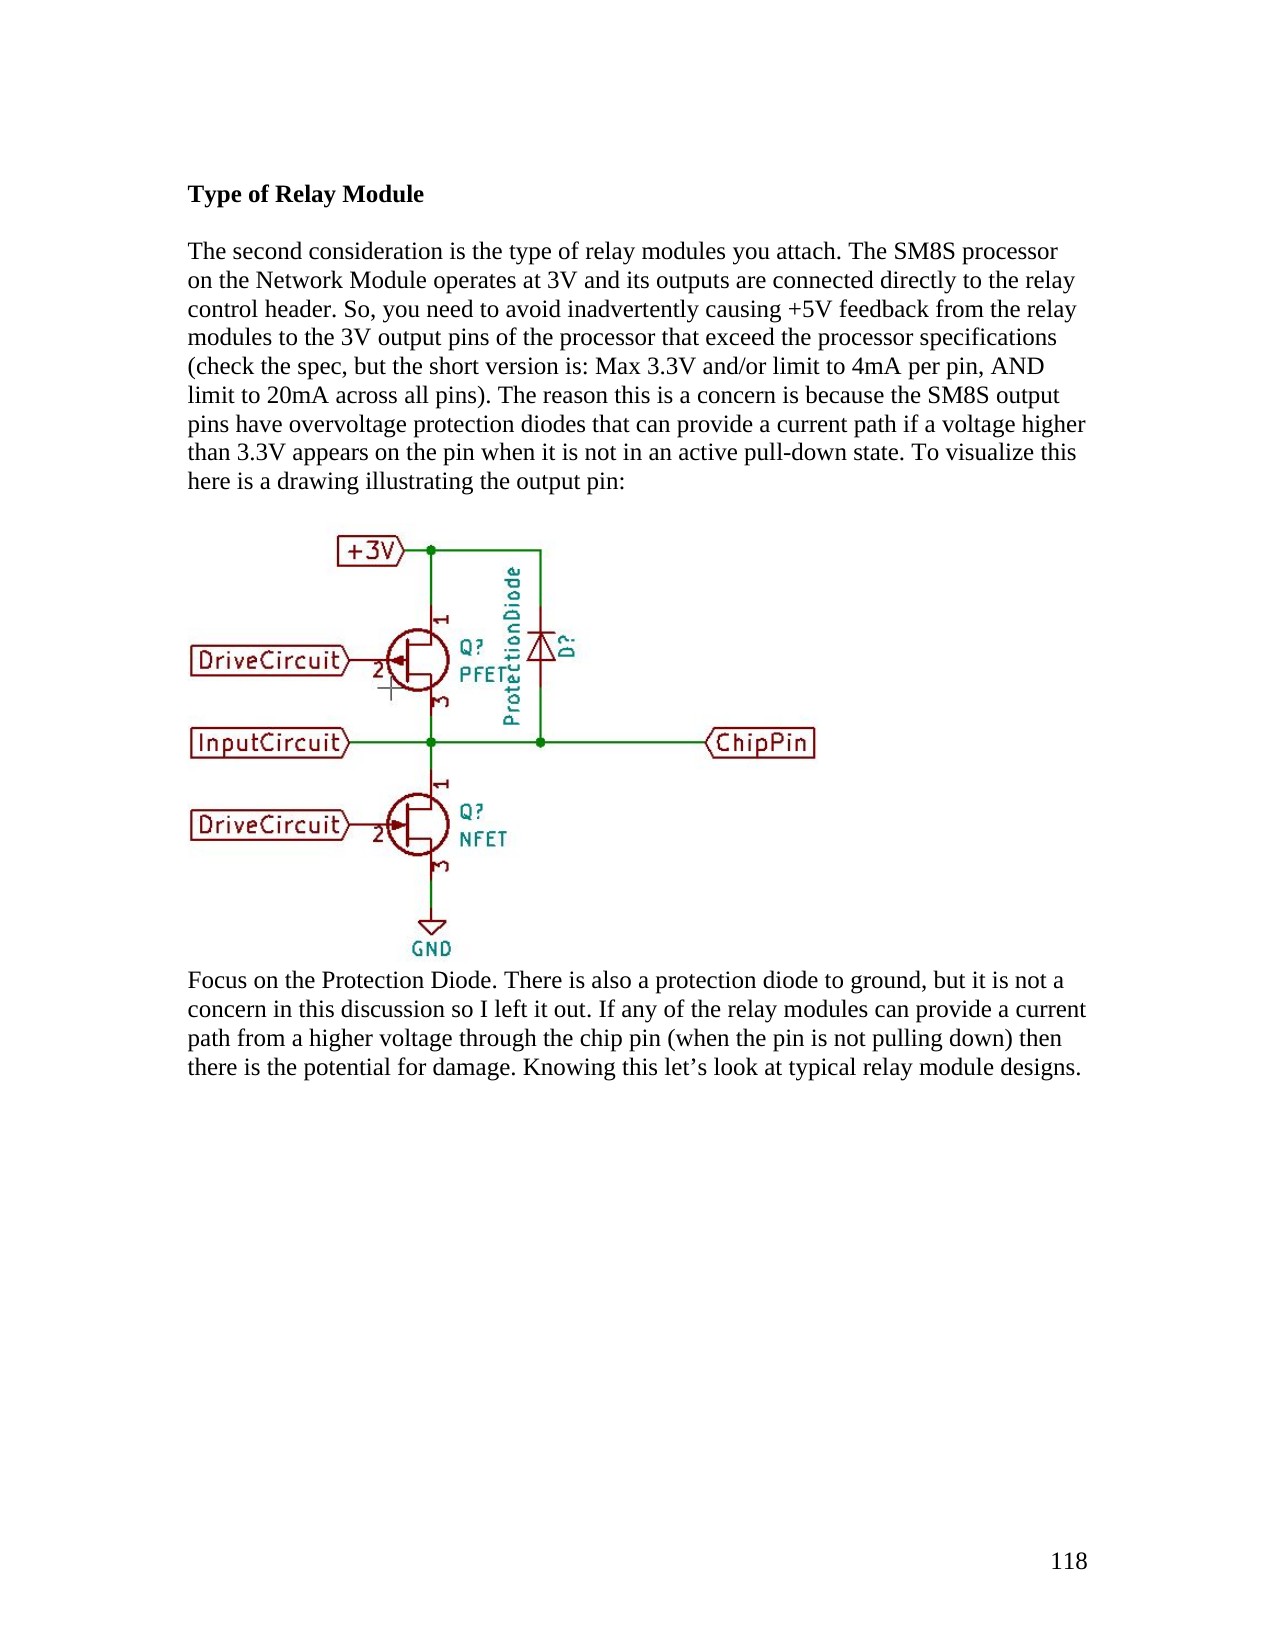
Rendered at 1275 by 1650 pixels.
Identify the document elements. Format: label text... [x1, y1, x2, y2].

text The second consideration is the type of relay modules you attach. The SM8S processor on the Network Module operates at 3V and its outputs are connected directly to the relay control header. So, you need to avoid inadvertently causing +5V feedback from the relay modules to the 3V output pins of the processor that exceed the processor specifications (check the spec, but the short version is: Max 3.3V and/or limit to 4mA per pin, AND limit to 20mA across all pins). The reason this is a concern is because the SM8S output pins have overvoltage protection diodes that can provide a current path if a voltage higher than 3.3V appears on the pin when it is not in an active pull-down state. To visualize this here is a drawing illustrating the output pin: [187, 236, 1087, 495]
picture [187, 523, 823, 966]
text Focus on the Protection Diode. There is also a protection diode to ground, but it is not a concern in this discussion so I left it out. If any of the relay modules can provide a current path from a higher voltage through the chip pin (when the pin is not pulling down) then there is the potential for damage. Knowing this let’s look at typical relay module designs. [187, 966, 1087, 1081]
text Type of Relay Module [187, 179, 1087, 207]
